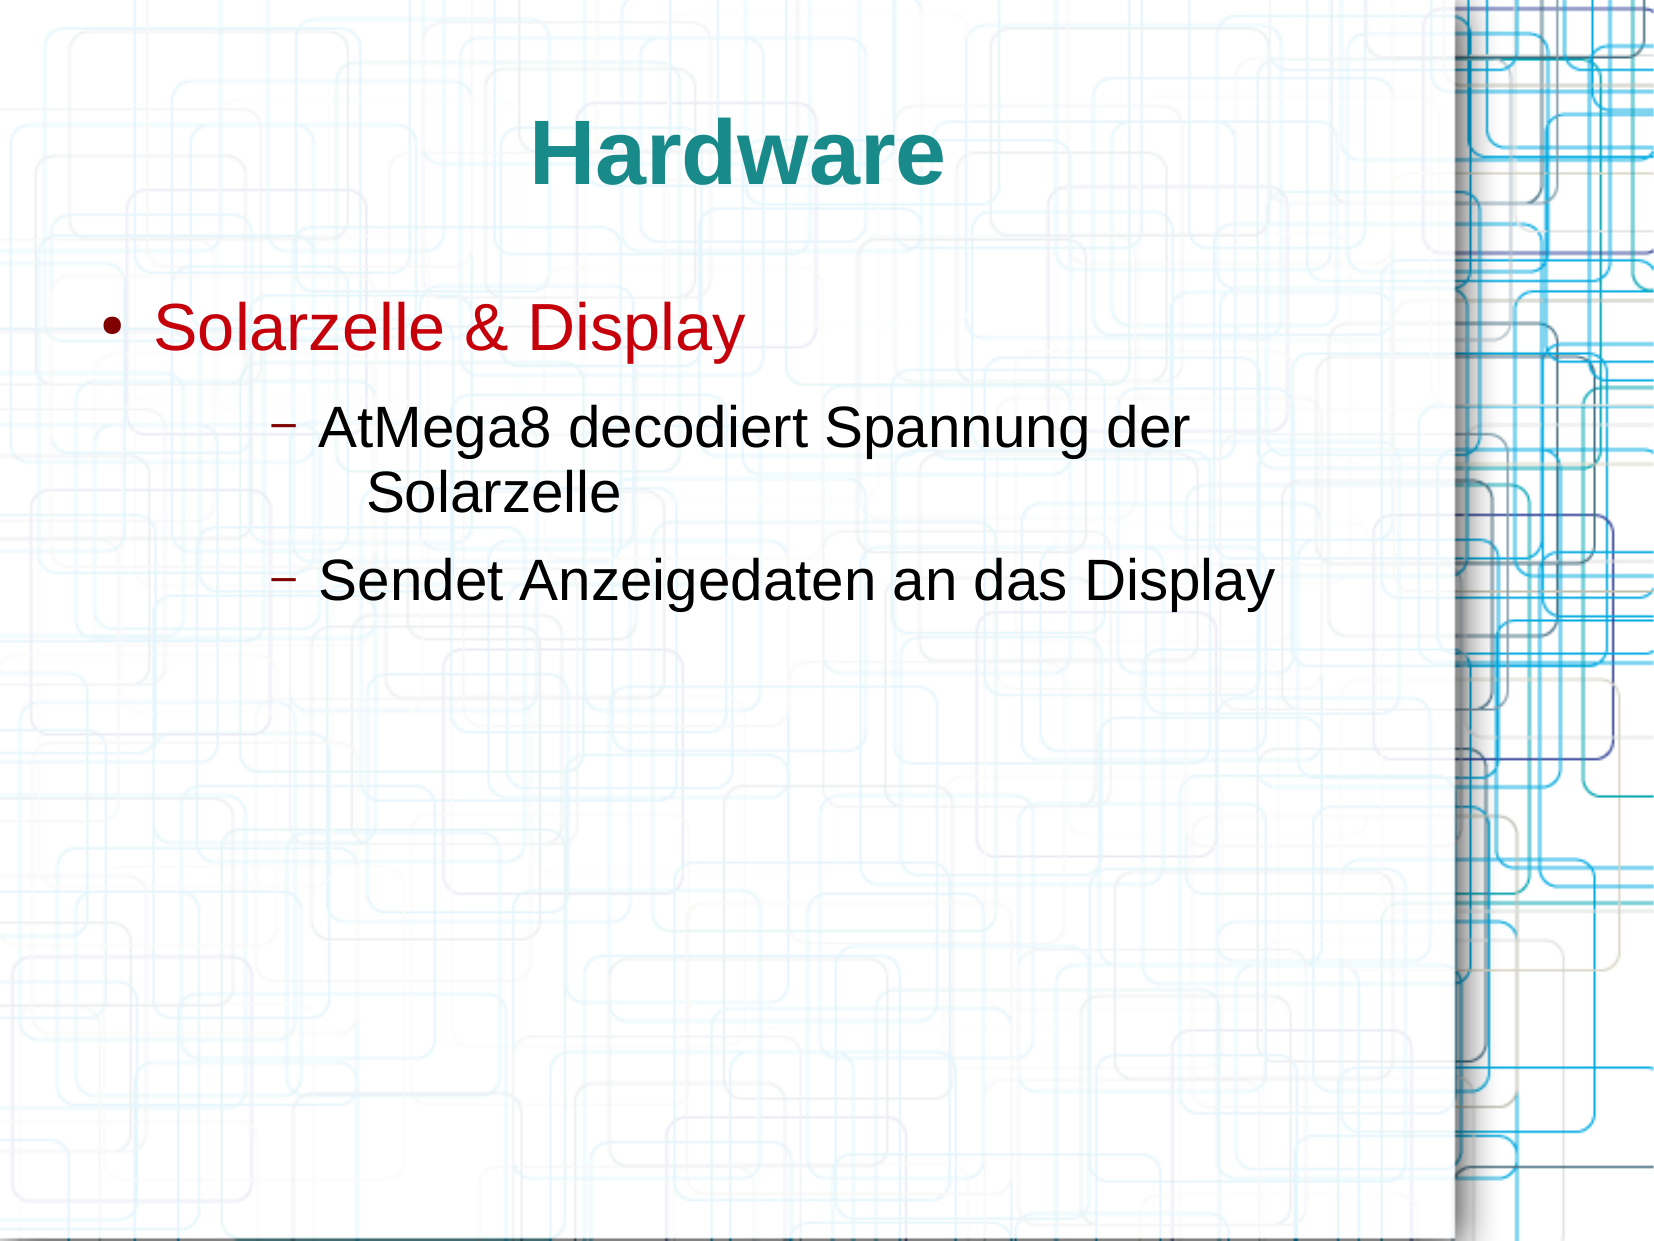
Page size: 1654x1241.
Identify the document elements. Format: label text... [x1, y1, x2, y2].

list Solarzelle & Display AtMega8 decodiert Spannung der Solarzelle Sendet Anzeigedaten an das Display [82, 290, 1418, 1106]
title Hardware [59, 51, 1418, 255]
picture [0, 0, 1654, 1241]
